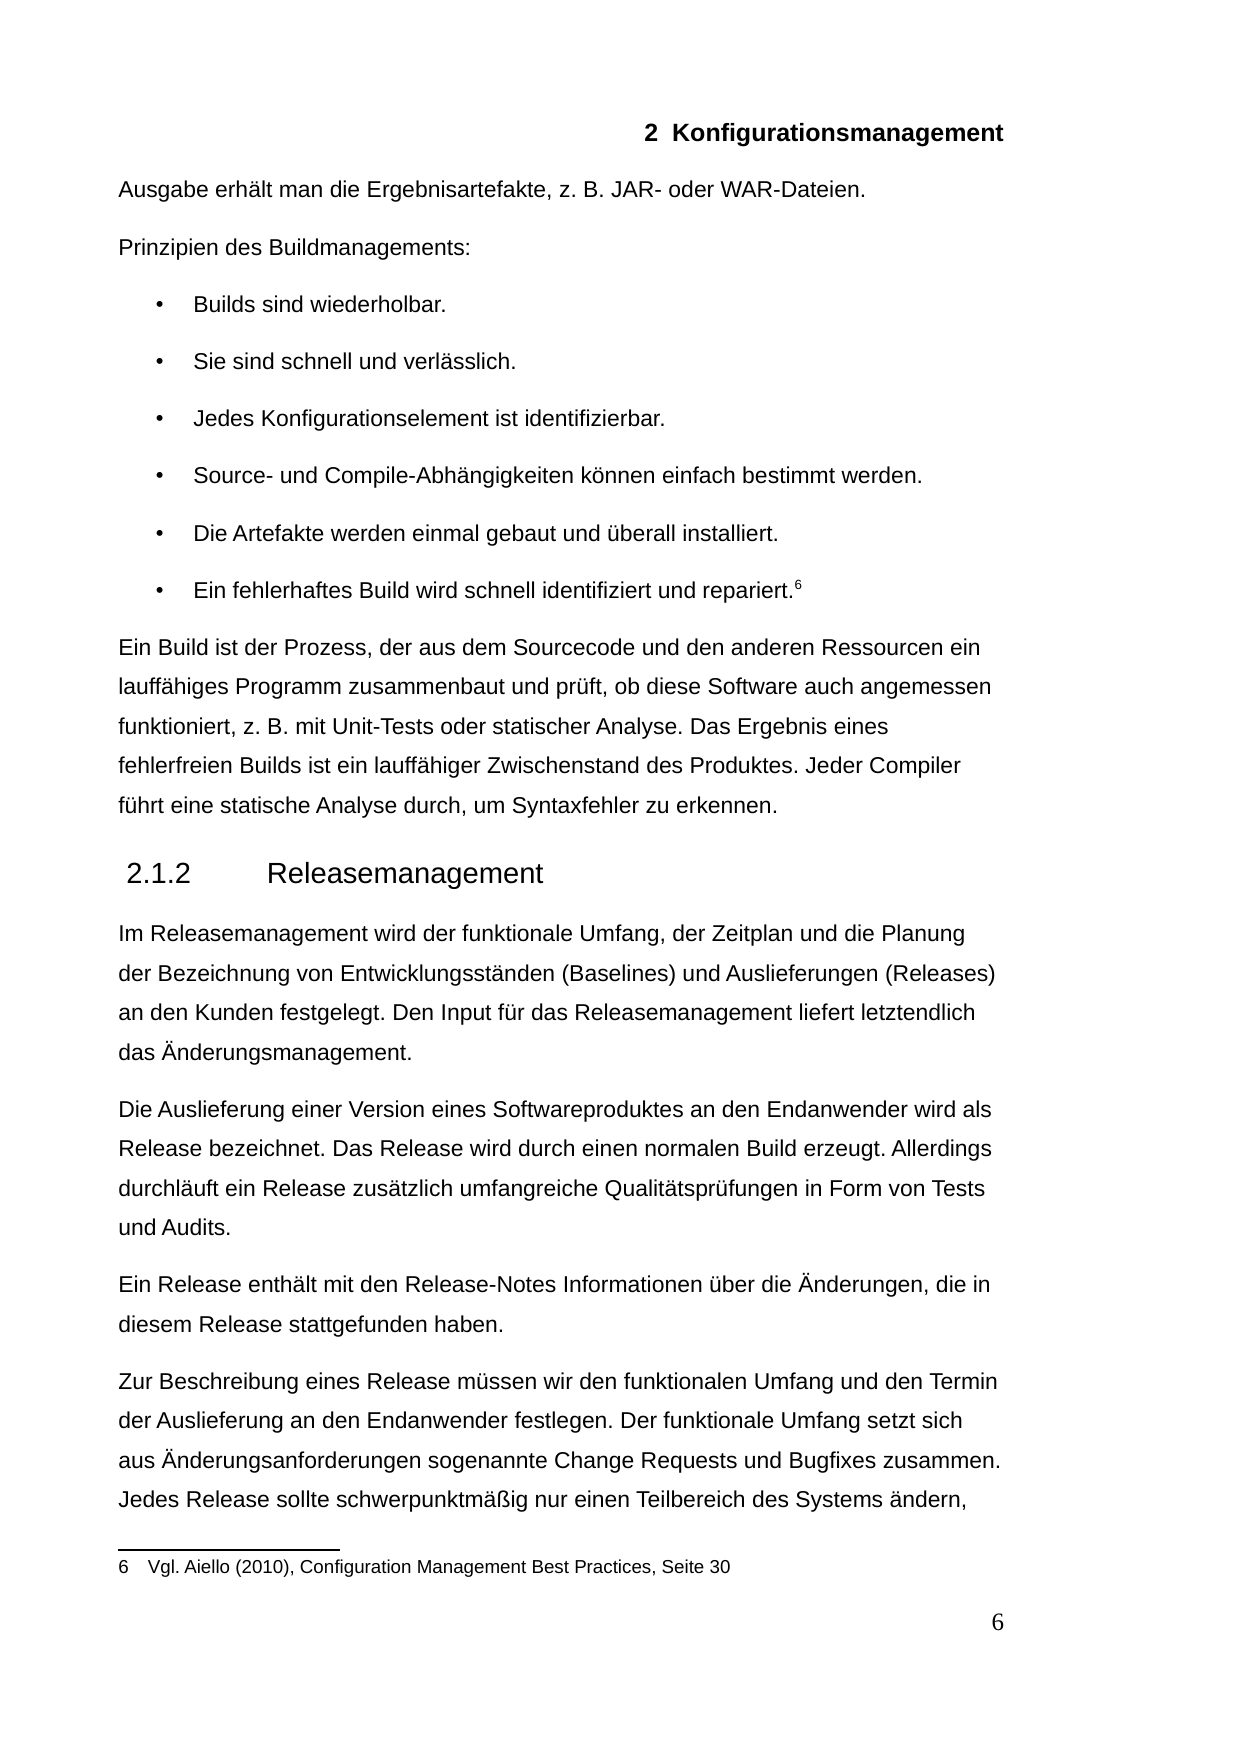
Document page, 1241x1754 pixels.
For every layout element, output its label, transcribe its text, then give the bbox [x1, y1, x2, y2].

text Im Releasemanagement wird der funktionale Umfang, der Zeitplan und die Planung der Bezeichnung von Entwicklungsständen (Baselines) und Auslieferungen (Releases) an den Kunden festgelegt. Den Input für das Releasemanagement liefert letztendlich das Änderungsmanagement. [118, 920, 1004, 1065]
text Prinzipien des Buildmanagements: [118, 233, 1004, 260]
list Die Artefakte werden einmal gebaut und überall installiert. [156, 519, 1004, 546]
text Ausgabe erhält man die Ergebnisartefakte, z. B. JAR- oder WAR-Dateien. [118, 176, 1004, 203]
list Source- und Compile-Abhängigkeiten können einfach bestimmt werden. [156, 462, 1004, 489]
text Ein Release enthält mit den Release-Notes Informationen über die Änderungen, die in diesem Release stattgefunden haben. [118, 1271, 1004, 1337]
text Die Auslieferung einer Version eines Softwareproduktes an den Endanwender wird als Release bezeichnet. Das Release wird durch einen normalen Build erzeugt. Allerdings durchläuft ein Release zusätzlich umfangreiche Qualitätsprüfungen in Form von Tests und Audits. [118, 1096, 1004, 1240]
text Zur Beschreibung eines Release müssen wir den funktionalen Umfang und den Termin der Auslieferung an den Endanwender festlegen. Der funktionale Umfang setzt sich aus Änderungsanforderungen sogenannte Change Requests und Bugfixes zusammen. Jedes Release sollte schwerpunktmäßig nur einen Teilbereich des Systems ändern, [118, 1368, 1004, 1513]
subtitle Releasemanagement [118, 856, 1004, 890]
list Sie sind schnell und verlässlich. [156, 348, 1004, 374]
list Builds sind wiederholbar. [156, 291, 1004, 317]
list Jedes Konfigurationselement ist identifizierbar. [156, 405, 1004, 431]
list Ein fehlerhaftes Build wird schnell identifiziert und repariert. [156, 577, 1004, 603]
list Vgl. Aiello (2010), Configuration Management Best Practices, Seite 30 [118, 1556, 1004, 1578]
text Ein Build ist der Prozess, der aus dem Sourcecode und den anderen Ressourcen ein lauffähiges Programm zusammenbaut und prüft, ob diese Software auch angemessen funktioniert, z. B. mit Unit-Tests oder statischer Analyse. Das Ergebnis eines fehlerfreien Builds ist ein lauffähiger Zwischenstand des Produktes. Jeder Compiler führt eine statische Analyse durch, um Syntaxfehler zu erkennen. [118, 634, 1004, 818]
